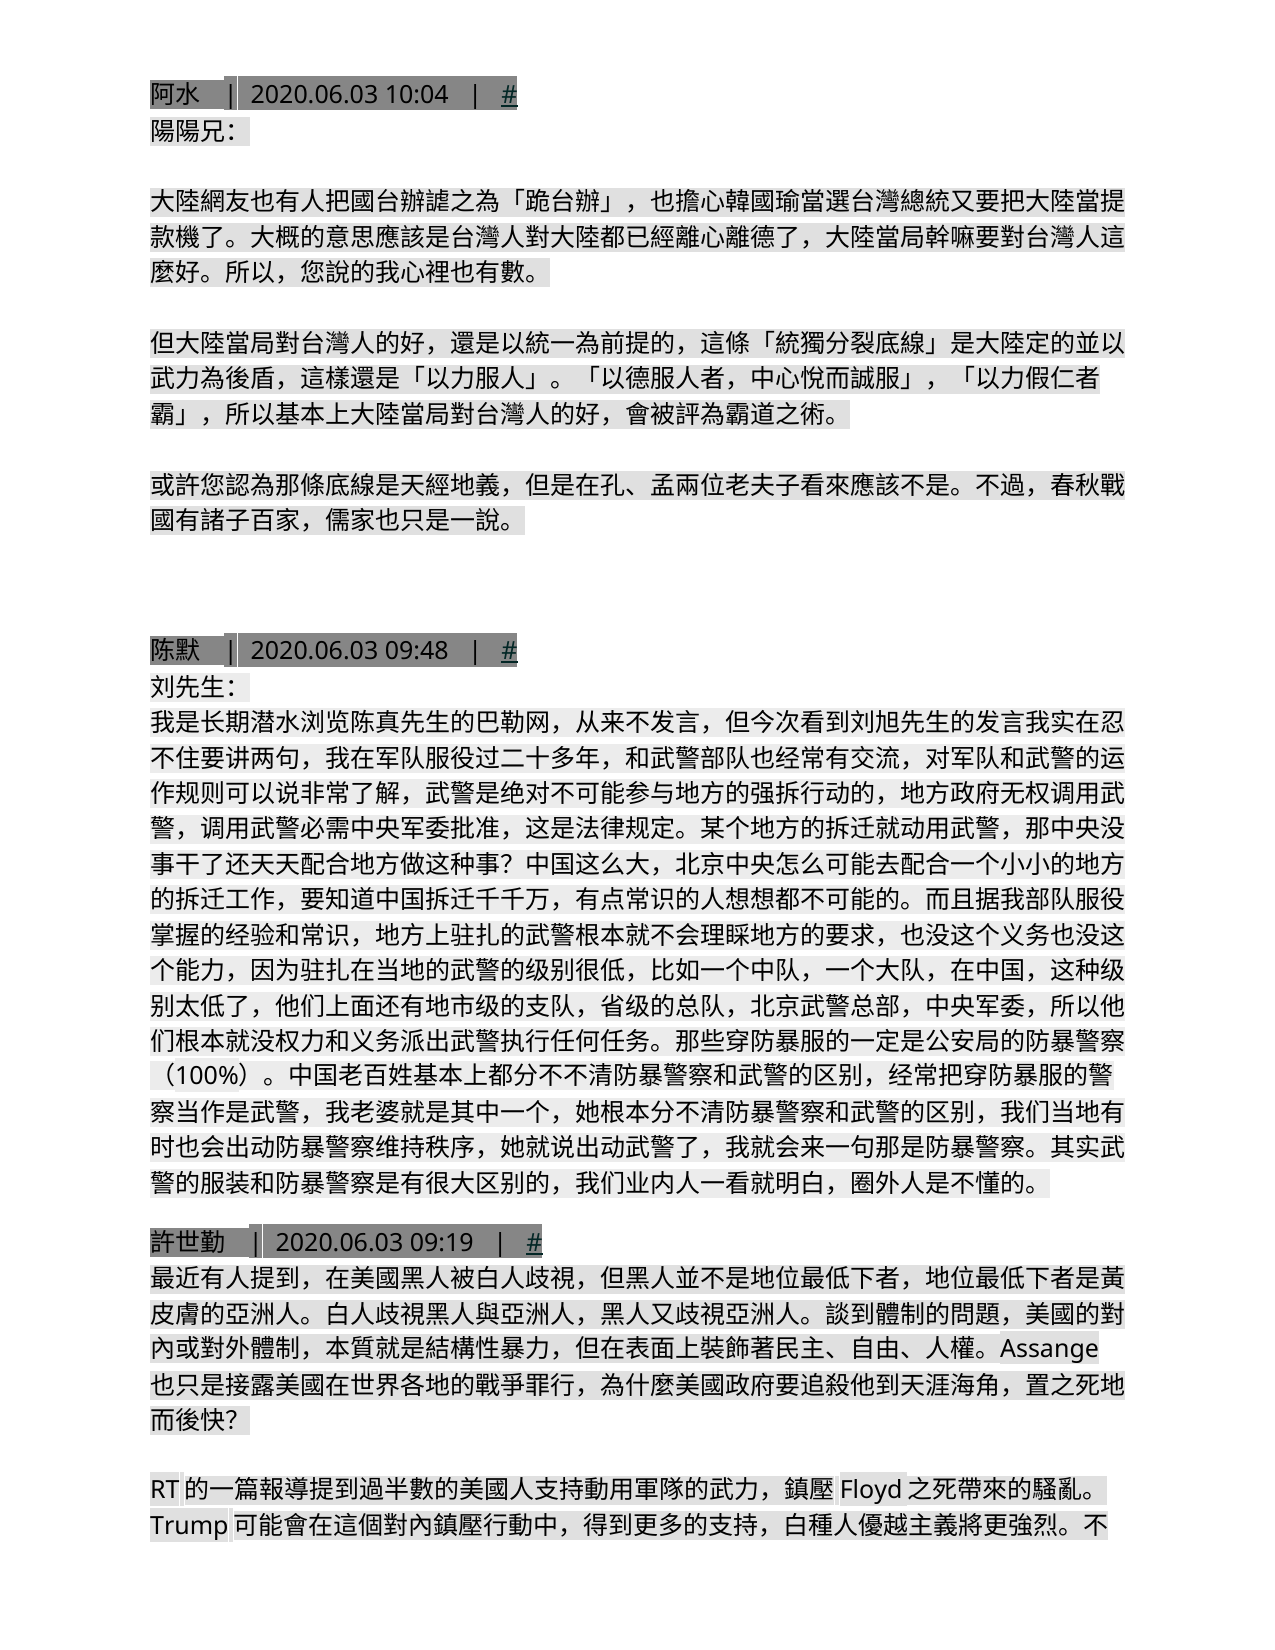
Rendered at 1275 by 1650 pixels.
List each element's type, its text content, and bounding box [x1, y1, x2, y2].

text 陈默 | 2020.06.03 09:48 | # [150, 631, 1125, 667]
text 最近有人提到，在美國黑人被白人歧視，但黑人並不是地位最低下者，地位最低下者是黃皮膚的亞洲人。白人歧視黑人與亞洲人，黑人又歧視亞洲人。談到體制的問題，美國的對內或對外體制，本質就是結構性暴力，但在表面上裝飾著民主、自由、人權。Assange也只是接露美國在世界各地的戰爭罪行，為什麼美國政府要追殺他到天涯海角，置之死地而後快？ RT的一篇報導提到過半數的美國人支持動用軍隊的武力，鎮壓Floyd之死帶來的騷亂。Trump可能會在這個對內鎮壓行動中，得到更多的支持，白種人優越主義將更強烈。不 [150, 1258, 1125, 1542]
text 陽陽兄： 大陸網友也有人把國台辦謔之為「跪台辦」，也擔心韓國瑜當選台灣總統又要把大陸當提款機了。大概的意思應該是台灣人對大陸都已經離心離德了，大陸當局幹嘛要對台灣人這麼好。所以，您說的我心裡也有數。 但大陸當局對台灣人的好，還是以統一為前提的，這條「統獨分裂底線」是大陸定的並以武力為後盾，這樣還是「以力服人」。「以德服人者，中心悅而誠服」，「以力假仁者霸」，所以基本上大陸當局對台灣人的好，會被評為霸道之術。 或許您認為那條底線是天經地義，但是在孔、孟兩位老夫子看來應該不是。不過，春秋戰國有諸子百家，儒家也只是一說。 [150, 110, 1125, 606]
text 刘先生： 我是长期潜水浏览陈真先生的巴勒网，从来不发言，但今次看到刘旭先生的发言我实在忍不住要讲两句，我在军队服役过二十多年，和武警部队也经常有交流，对军队和武警的运作规则可以说非常了解，武警是绝对不可能参与地方的强拆行动的，地方政府无权调用武警，调用武警必需中央军委批准，这是法律规定。某个地方的拆迁就动用武警，那中央没事干了还天天配合地方做这种事？中国这么大，北京中央怎么可能去配合一个小小的地方的拆迁工作，要知道中国拆迁千千万，有点常识的人想想都不可能的。而且据我部队服役掌握的经验和常识，地方上驻扎的武警根本就不会理睬地方的要求，也没这个义务也没这个能力，因为驻扎在当地的武警的级别很低，比如一个中队，一个大队，在中国，这种级别太低了，他们上面还有地市级的支队，省级的总队，北京武警总部，中央军委，所以他们根本就没权力和义务派出武警执行任何任务。那些穿防暴服的一定是公安局的防暴警察（100%）。中国老百姓基本上都分不不清防暴警察和武警的区别，经常把穿防暴服的警察当作是武警，我老婆就是其中一个，她根本分不清防暴警察和武警的区别，我们当地有时也会出动防暴警察维持秩序，她就说出动武警了，我就会来一句那是防暴警察。其实武警的服装和防暴警察是有很大区别的，我们业内人一看就明白，圈外人是不懂的。 [150, 667, 1125, 1198]
text 阿水 | 2020.06.03 10:04 | # [150, 75, 1125, 110]
text 許世勤 | 2020.06.03 09:19 | # [150, 1223, 1125, 1258]
